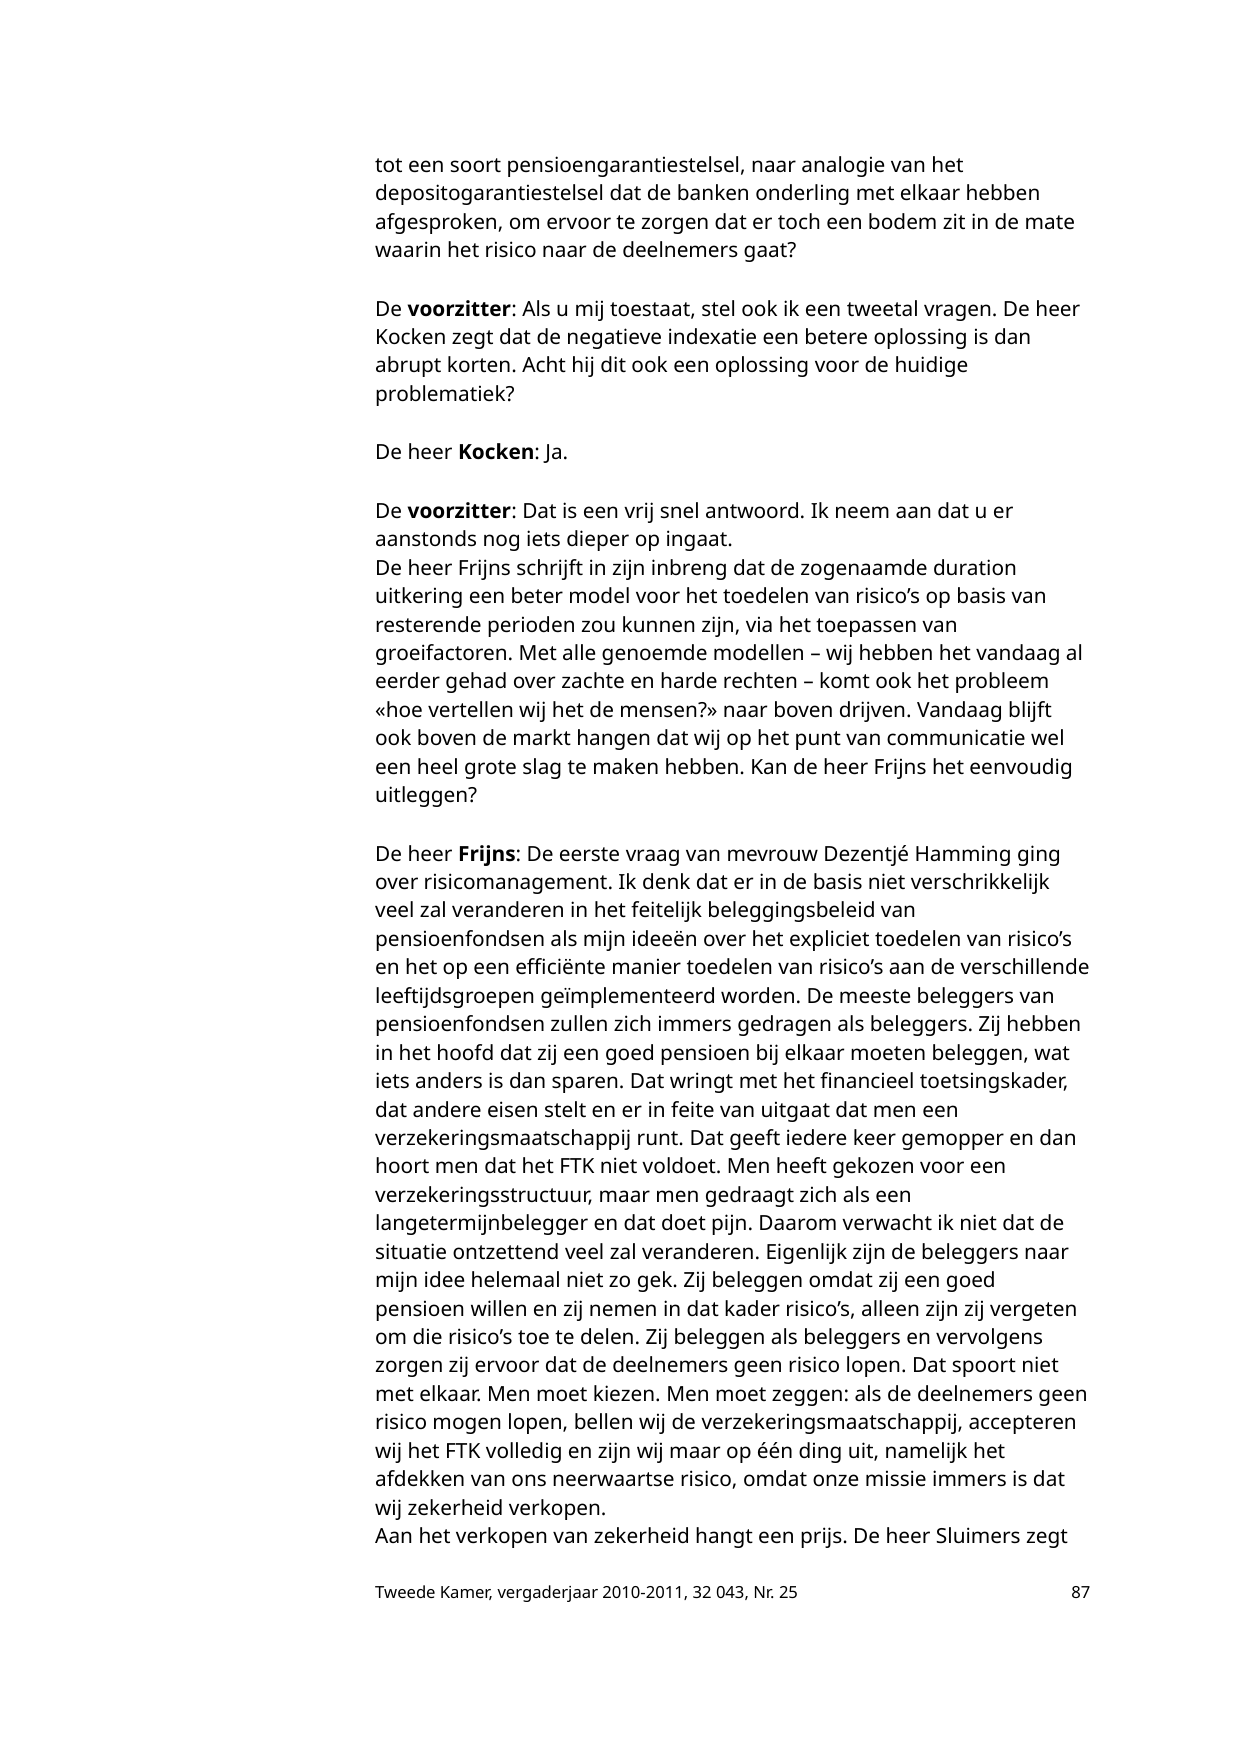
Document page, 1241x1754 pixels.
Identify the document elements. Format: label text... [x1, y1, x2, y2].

text De voorzitter: Dat is een vrij snel antwoord. Ik neem aan dat u er aanstonds nog iets dieper op ingaat. [375, 496, 1090, 553]
text De heer Frijns: De eerste vraag van mevrouw Dezentjé Hamming ging over risicomanagement. Ik denk dat er in de basis niet verschrikkelijk veel zal veranderen in het feitelijk beleggingsbeleid van pensioenfondsen als mijn ideeën over het expliciet toedelen van risico’s en het op een efficiënte manier toedelen van risico’s aan de verschillende leeftijdsgroepen geïmplementeerd worden. De meeste beleggers van pensioenfondsen zullen zich immers gedragen als beleggers. Zij hebben in het hoofd dat zij een goed pensioen bij elkaar moeten beleggen, wat iets anders is dan sparen. Dat wringt met het financieel toetsingskader, dat andere eisen stelt en er in feite van uitgaat dat men een verzekeringsmaatschappij runt. Dat geeft iedere keer gemopper en dan hoort men dat het FTK niet voldoet. Men heeft gekozen voor een verzekeringsstructuur, maar men gedraagt zich als een langetermijnbelegger en dat doet pijn. Daarom verwacht ik niet dat de situatie ontzettend veel zal veranderen. Eigenlijk zijn de beleggers naar mijn idee helemaal niet zo gek. Zij beleggen omdat zij een goed pensioen willen en zij nemen in dat kader risico’s, alleen zijn zij vergeten om die risico’s toe te delen. Zij beleggen als beleggers en vervolgens zorgen zij ervoor dat de deelnemers geen risico lopen. Dat spoort niet met elkaar. Men moet kiezen. Men moet zeggen: als de deelnemers geen risico mogen lopen, bellen wij de verzekeringsmaatschappij, accepteren wij het FTK volledig en zijn wij maar op één ding uit, namelijk het afdekken van ons neerwaartse risico, omdat onze missie immers is dat wij zekerheid verkopen. [375, 839, 1090, 1521]
text Aan het verkopen van zekerheid hangt een prijs. De heer Sluimers zegt [375, 1521, 1090, 1550]
text De heer Frijns schrijft in zijn inbreng dat de zogenaamde duration uitkering een beter model voor het toedelen van risico’s op basis van resterende perioden zou kunnen zijn, via het toepassen van groeifactoren. Met alle genoemde modellen – wij hebben het vandaag al eerder gehad over zachte en harde rechten – komt ook het probleem «hoe vertellen wij het de mensen?» naar boven drijven. Vandaag blijft ook boven de markt hangen dat wij op het punt van communicatie wel een heel grote slag te maken hebben. Kan de heer Frijns het eenvoudig uitleggen? [375, 553, 1090, 809]
text De heer Kocken: Ja. [375, 437, 1090, 466]
text tot een soort pensioengarantiestelsel, naar analogie van het depositogarantiestelsel dat de banken onderling met elkaar hebben afgesproken, om ervoor te zorgen dat er toch een bodem zit in de mate waarin het risico naar de deelnemers gaat? [375, 150, 1090, 264]
text De voorzitter: Als u mij toestaat, stel ook ik een tweetal vragen. De heer Kocken zegt dat de negatieve indexatie een betere oplossing is dan abrupt korten. Acht hij dit ook een oplossing voor de huidige problematiek? [375, 294, 1090, 407]
